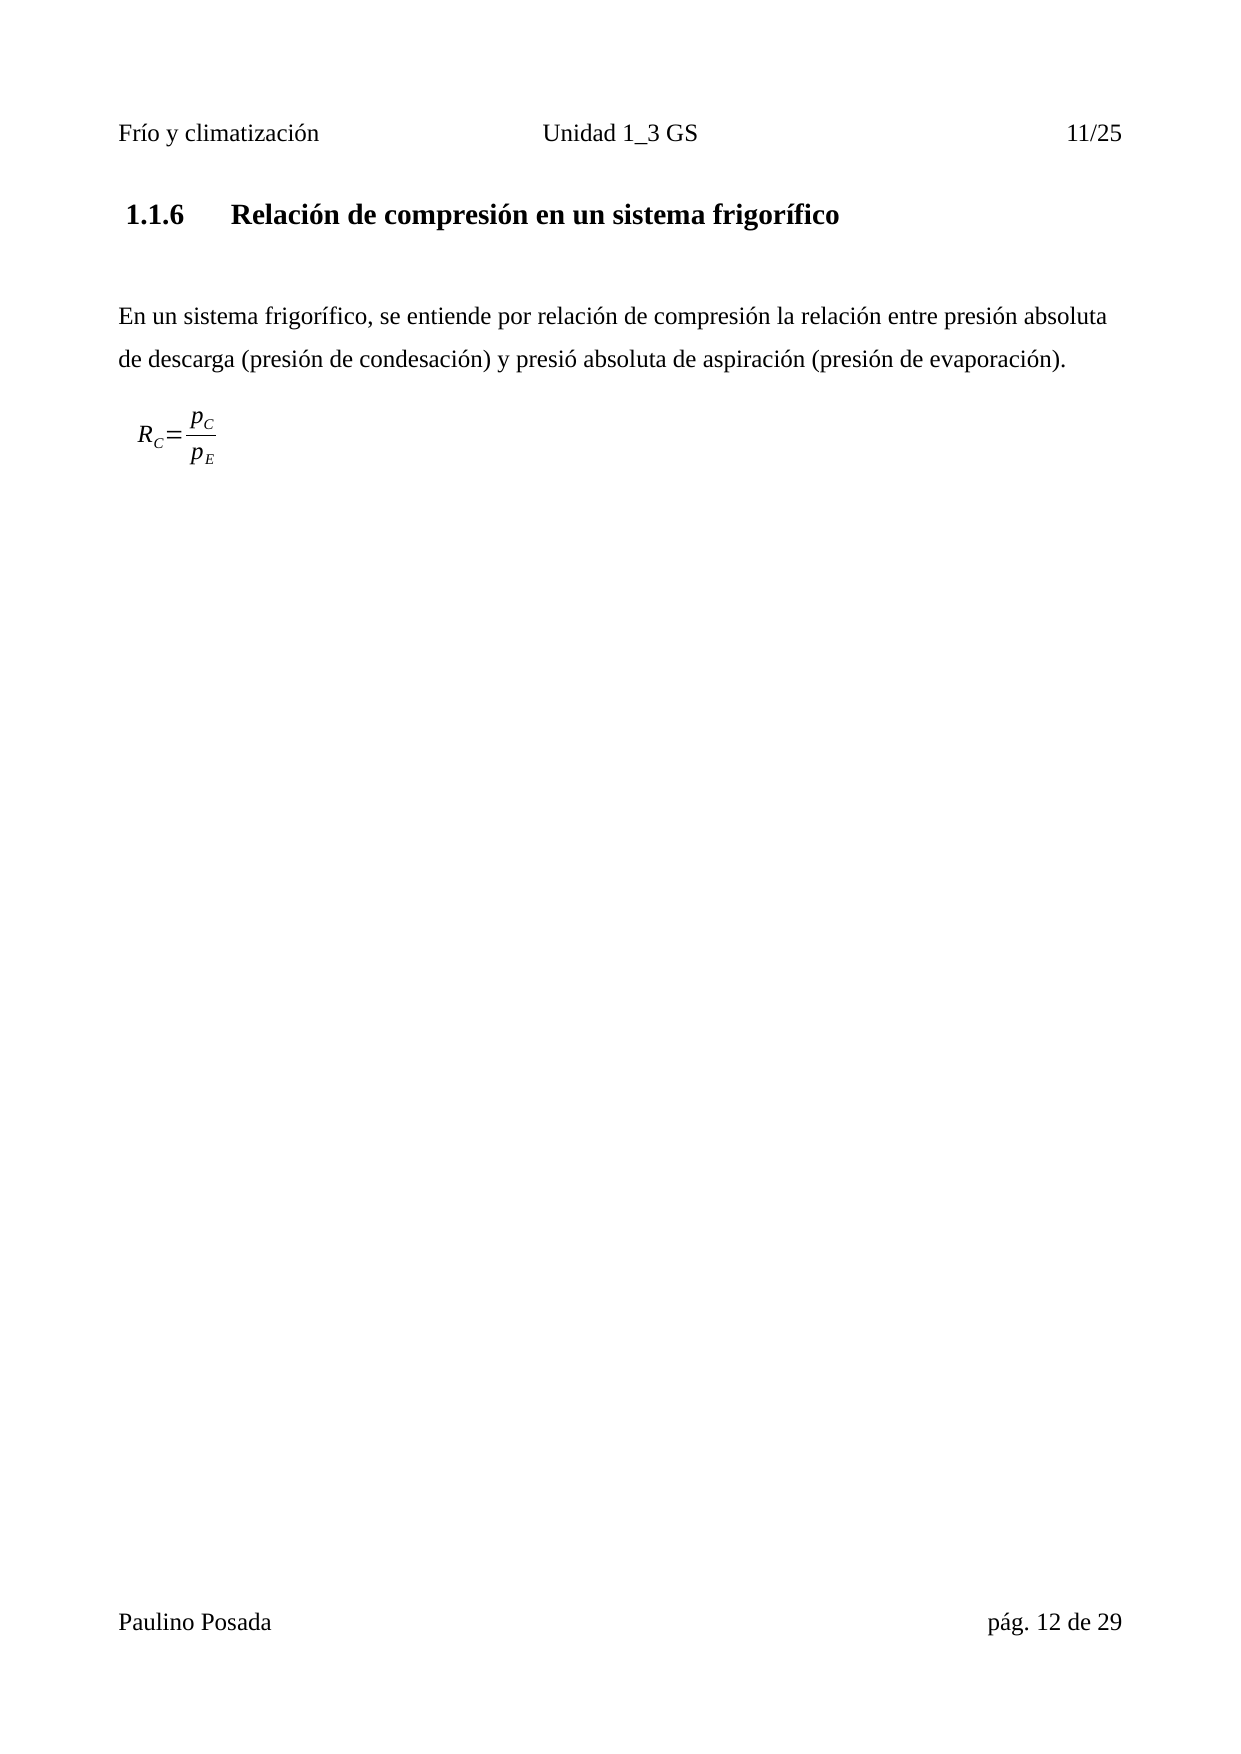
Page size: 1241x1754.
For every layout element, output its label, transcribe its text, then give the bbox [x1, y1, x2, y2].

text En un sistema frigorífico, se entiende por relación de compresión la relación entre presión absoluta de descarga (presión de condesación) y presió absoluta de aspiración (presión de evaporación). [118, 301, 1122, 373]
subtitle Relación de compresión en un sistema frigorífico [118, 197, 1122, 231]
